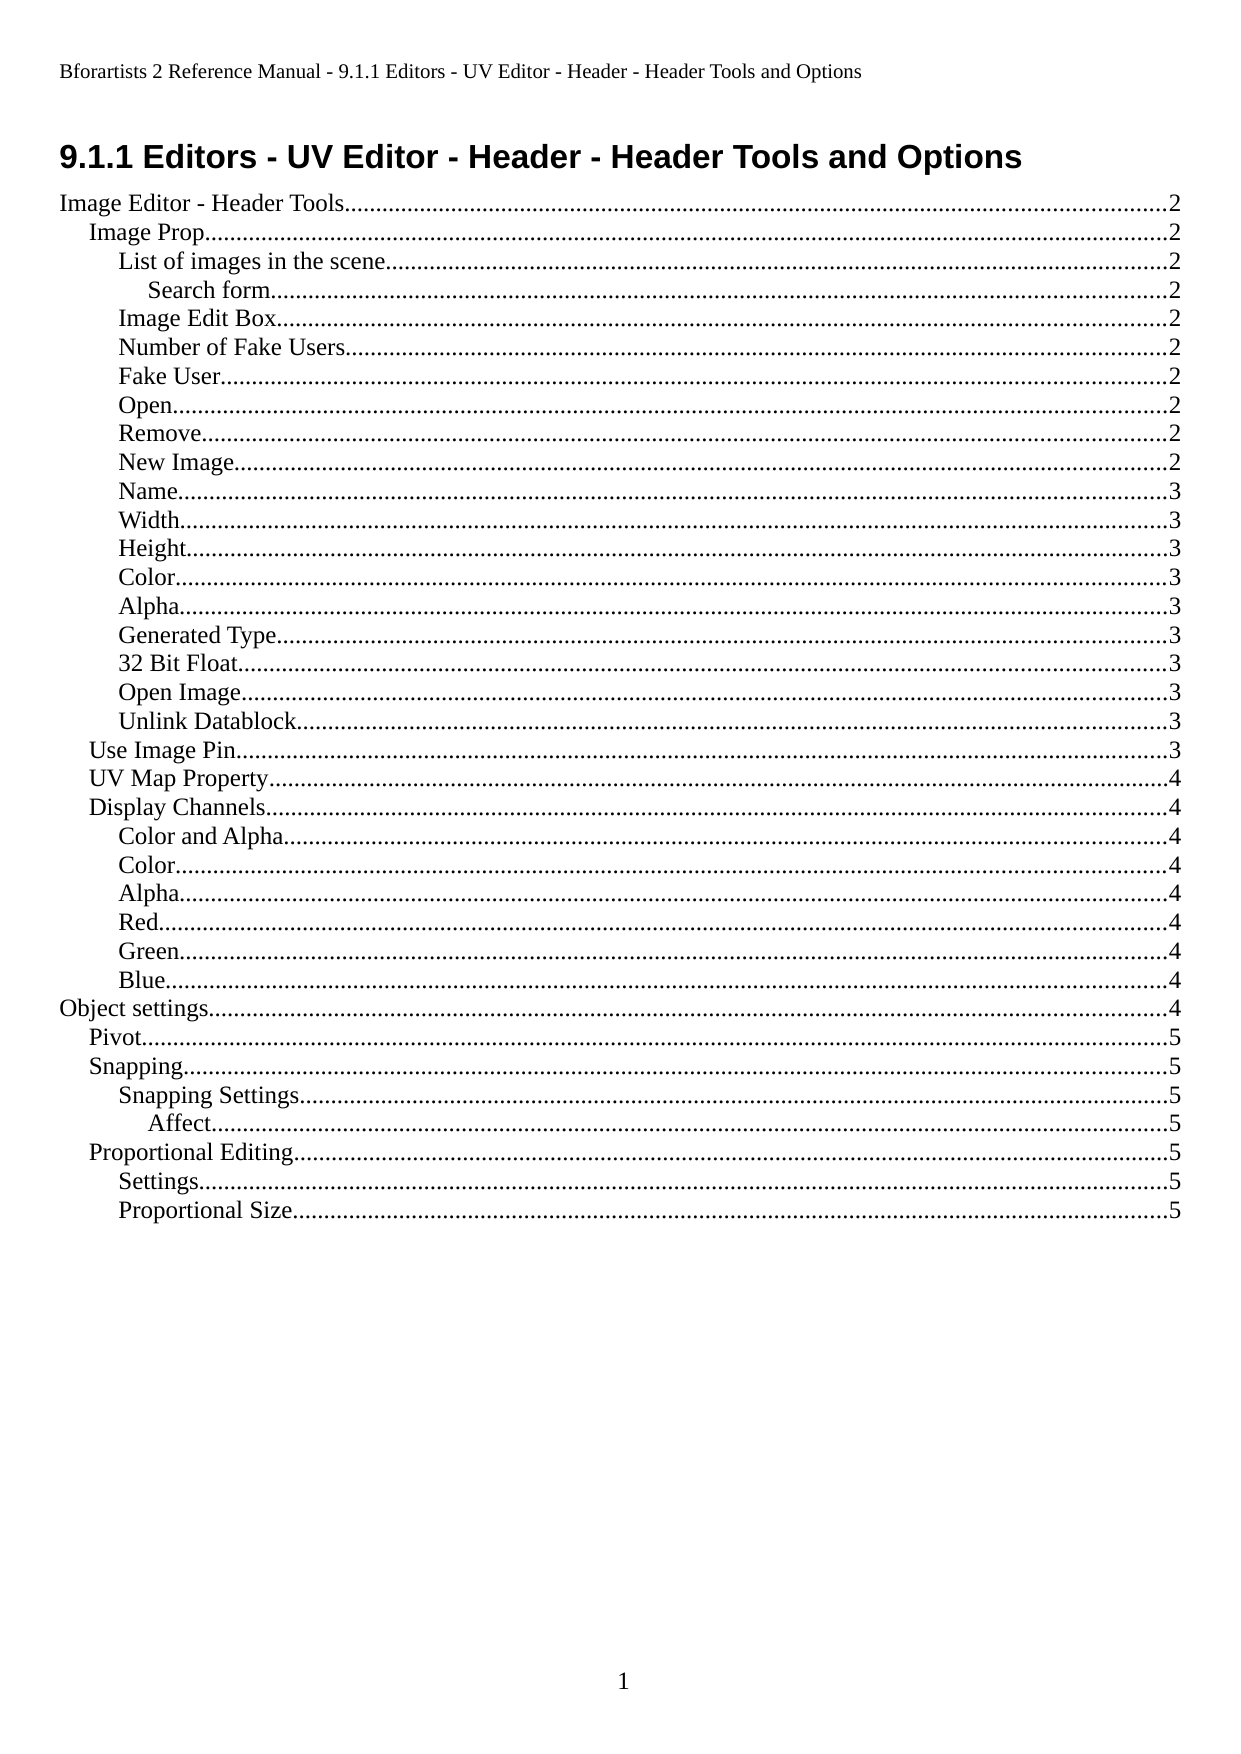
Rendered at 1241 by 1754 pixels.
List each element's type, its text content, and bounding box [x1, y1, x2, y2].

text Color 3 [118, 562, 1181, 591]
text Alpha 3 [118, 591, 1181, 620]
text Open 2 [118, 390, 1181, 418]
text Generated Type 3 [118, 620, 1181, 648]
text Green 4 [118, 936, 1181, 965]
text Image Edit Box 2 [118, 303, 1181, 332]
text Settings 5 [118, 1166, 1181, 1195]
subtitle 9.1.1 Editors - UV Editor - Header - Header Tools and Options [59, 138, 1181, 176]
text Display Channels 4 [88, 792, 1181, 821]
text Alpha 4 [118, 878, 1181, 907]
text Pivot 5 [88, 1022, 1181, 1051]
text Use Image Pin 3 [88, 735, 1181, 763]
text 32 Bit Float 3 [118, 648, 1181, 677]
text New Image 2 [118, 447, 1181, 476]
text Object settings 4 [59, 993, 1181, 1022]
text Snapping Settings 5 [118, 1080, 1181, 1108]
text Height 3 [118, 533, 1181, 562]
text Fake User 2 [118, 361, 1181, 390]
text Remove 2 [118, 418, 1181, 447]
text Width 3 [118, 505, 1181, 533]
text Image Editor - Header Tools 2 [59, 188, 1181, 217]
text Unlink Datablock 3 [118, 706, 1181, 735]
text Affect 5 [147, 1108, 1181, 1137]
text Search form 2 [147, 275, 1181, 303]
text Blue 4 [118, 965, 1181, 993]
text Open Image 3 [118, 677, 1181, 706]
text Color and Alpha 4 [118, 821, 1181, 850]
text Proportional Size 5 [118, 1195, 1181, 1223]
text Proportional Editing 5 [88, 1137, 1181, 1166]
text Image Prop 2 [88, 217, 1181, 246]
text Red 4 [118, 907, 1181, 936]
text Number of Fake Users 2 [118, 332, 1181, 361]
text List of images in the scene 2 [118, 246, 1181, 275]
text Snapping 5 [88, 1051, 1181, 1080]
text Color 4 [118, 850, 1181, 878]
text Name 3 [118, 476, 1181, 505]
text UV Map Property 4 [88, 763, 1181, 792]
